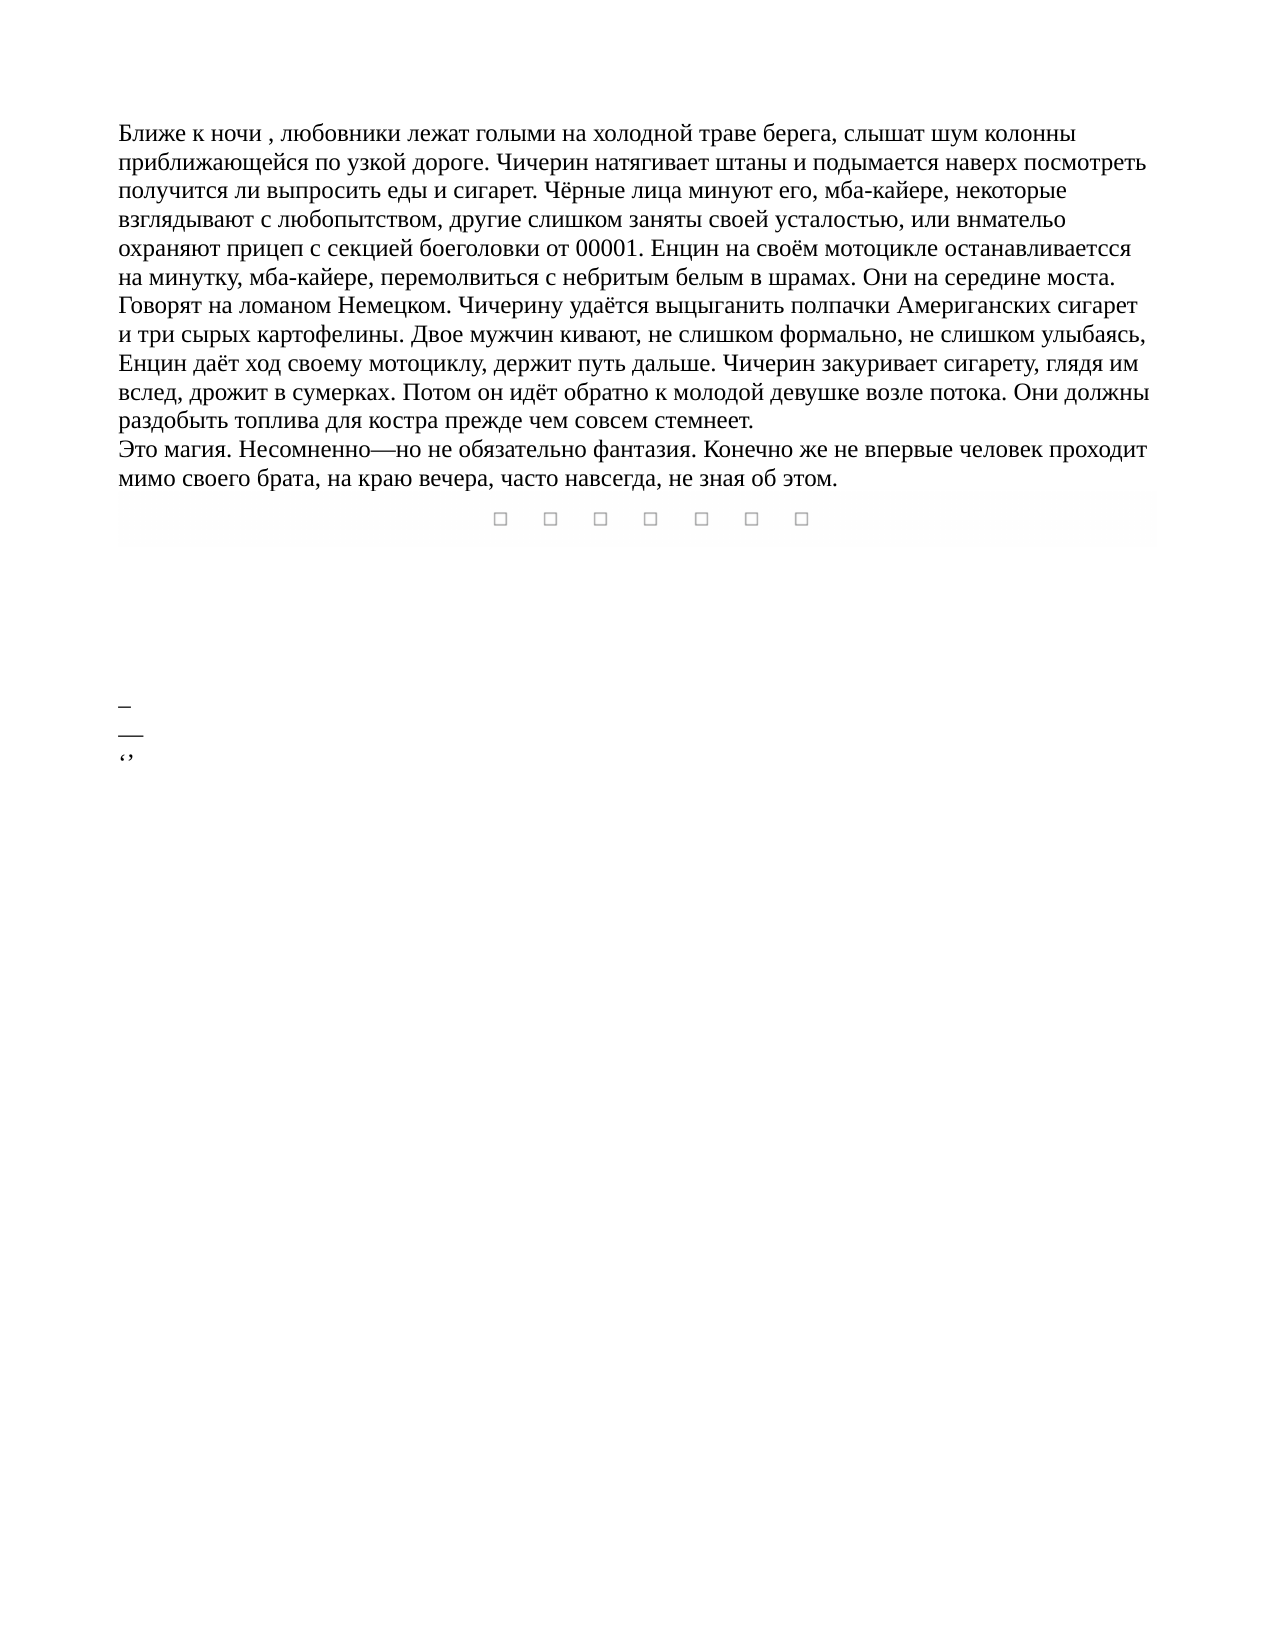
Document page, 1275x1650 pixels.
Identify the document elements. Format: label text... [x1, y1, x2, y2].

text – [118, 691, 1157, 719]
text Ближе к ночи , любовники лежат голыми на холодной траве берега, слышат шум колонны приближающейся по узкой дороге. Чичерин натягивает штаны и подымается наверх посмотреть получится ли выпросить еды и сигарет. Чёрные лица минуют его, мба-кайере, некоторые взглядывают с любопытством, другие слишком заняты своей усталостью, или внмательо охраняют прицеп с секцией боеголовки от 00001. Енцин на своём мотоцикле останавливаетсся на минутку, мба-кайере, перемолвиться с небритым белым в шрамах. Они на середине моста. Говорят на ломаном Немецком. Чичерину удаётся выцыганить полпачки Америганских сигарет и три сырых картофелины. Двое мужчин кивают, не слишком формально, не слишком улыбаясь, Енцин даёт ход своему мотоциклу, держит путь дальше. Чичерин закуривает сигарету, глядя им вслед, дрожит в сумерках. Потом он идёт обратно к молодой девушке возле потока. Они должны раздобыть топлива для костра прежде чем совсем стемнеет. [118, 118, 1157, 434]
text — [118, 719, 1157, 748]
text Это магия. Несомненно—но не обязательно фантазия. Конечно же не впервые человек проходит мимо своего брата, на краю вечера, часто навсегда, не зная об этом. [118, 434, 1157, 491]
text ‘’ [118, 748, 1157, 777]
picture [118, 491, 1157, 547]
